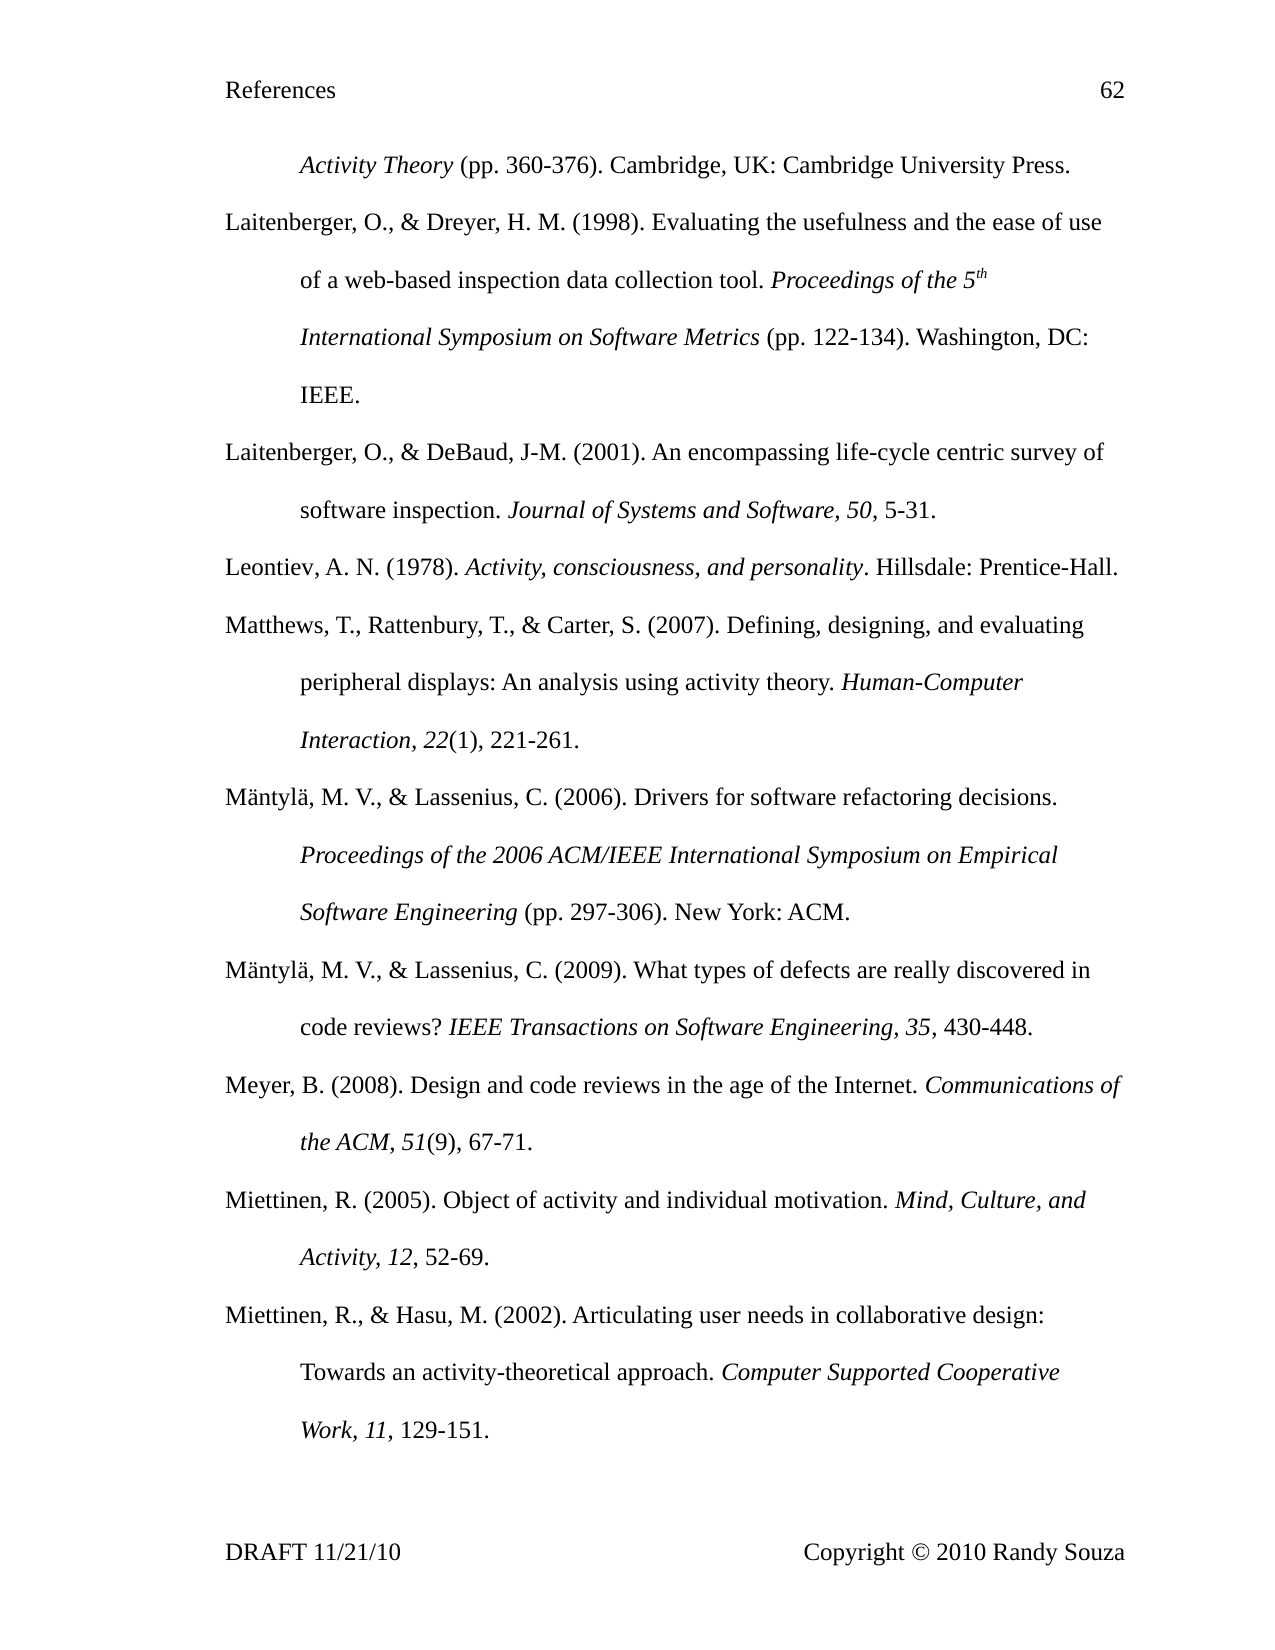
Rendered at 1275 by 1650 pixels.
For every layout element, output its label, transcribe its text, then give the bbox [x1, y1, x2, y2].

text Matthews, T., Rattenbury, T., & Carter, S. (2007). Defining, designing, and evaluating peripheral displays: An analysis using activity theory. Human-Computer Interaction, 22(1), 221-261. [225, 610, 1125, 754]
text Miettinen, R., & Hasu, M. (2002). Articulating user needs in collaborative design: Towards an activity-theoretical approach. Computer Supported Cooperative Work, 11, 129-151. [225, 1300, 1125, 1444]
text Activity Theory (pp. 360-376). Cambridge, UK: Cambridge University Press. [225, 150, 1125, 179]
text Laitenberger, O., & DeBaud, J-M. (2001). An encompassing life-cycle centric survey of software inspection. Journal of Systems and Software, 50, 5-31. [225, 437, 1125, 524]
text Mäntylä, M. V., & Lassenius, C. (2009). What types of defects are really discovered in code reviews? IEEE Transactions on Software Engineering, 35, 430-448. [225, 955, 1125, 1041]
text Leontiev, A. N. (1978). Activity, consciousness, and personality. Hillsdale: Prentice-Hall. [225, 552, 1125, 581]
text Meyer, B. (2008). Design and code reviews in the age of the Internet. Communications of the ACM, 51(9), 67-71. [225, 1070, 1125, 1156]
text Mäntylä, M. V., & Lassenius, C. (2006). Drivers for software refactoring decisions. Proceedings of the 2006 ACM/IEEE International Symposium on Empirical Software Engineering (pp. 297-306). New York: ACM. [225, 782, 1125, 926]
text Miettinen, R. (2005). Object of activity and individual motivation. Mind, Culture, and Activity, 12, 52-69. [225, 1185, 1125, 1271]
text Laitenberger, O., & Dreyer, H. M. (1998). Evaluating the usefulness and the ease of use of a web-based inspection data collection tool. Proceedings of the 5th International Symposium on Software Metrics (pp. 122-134). Washington, DC: IEEE. [225, 207, 1125, 409]
